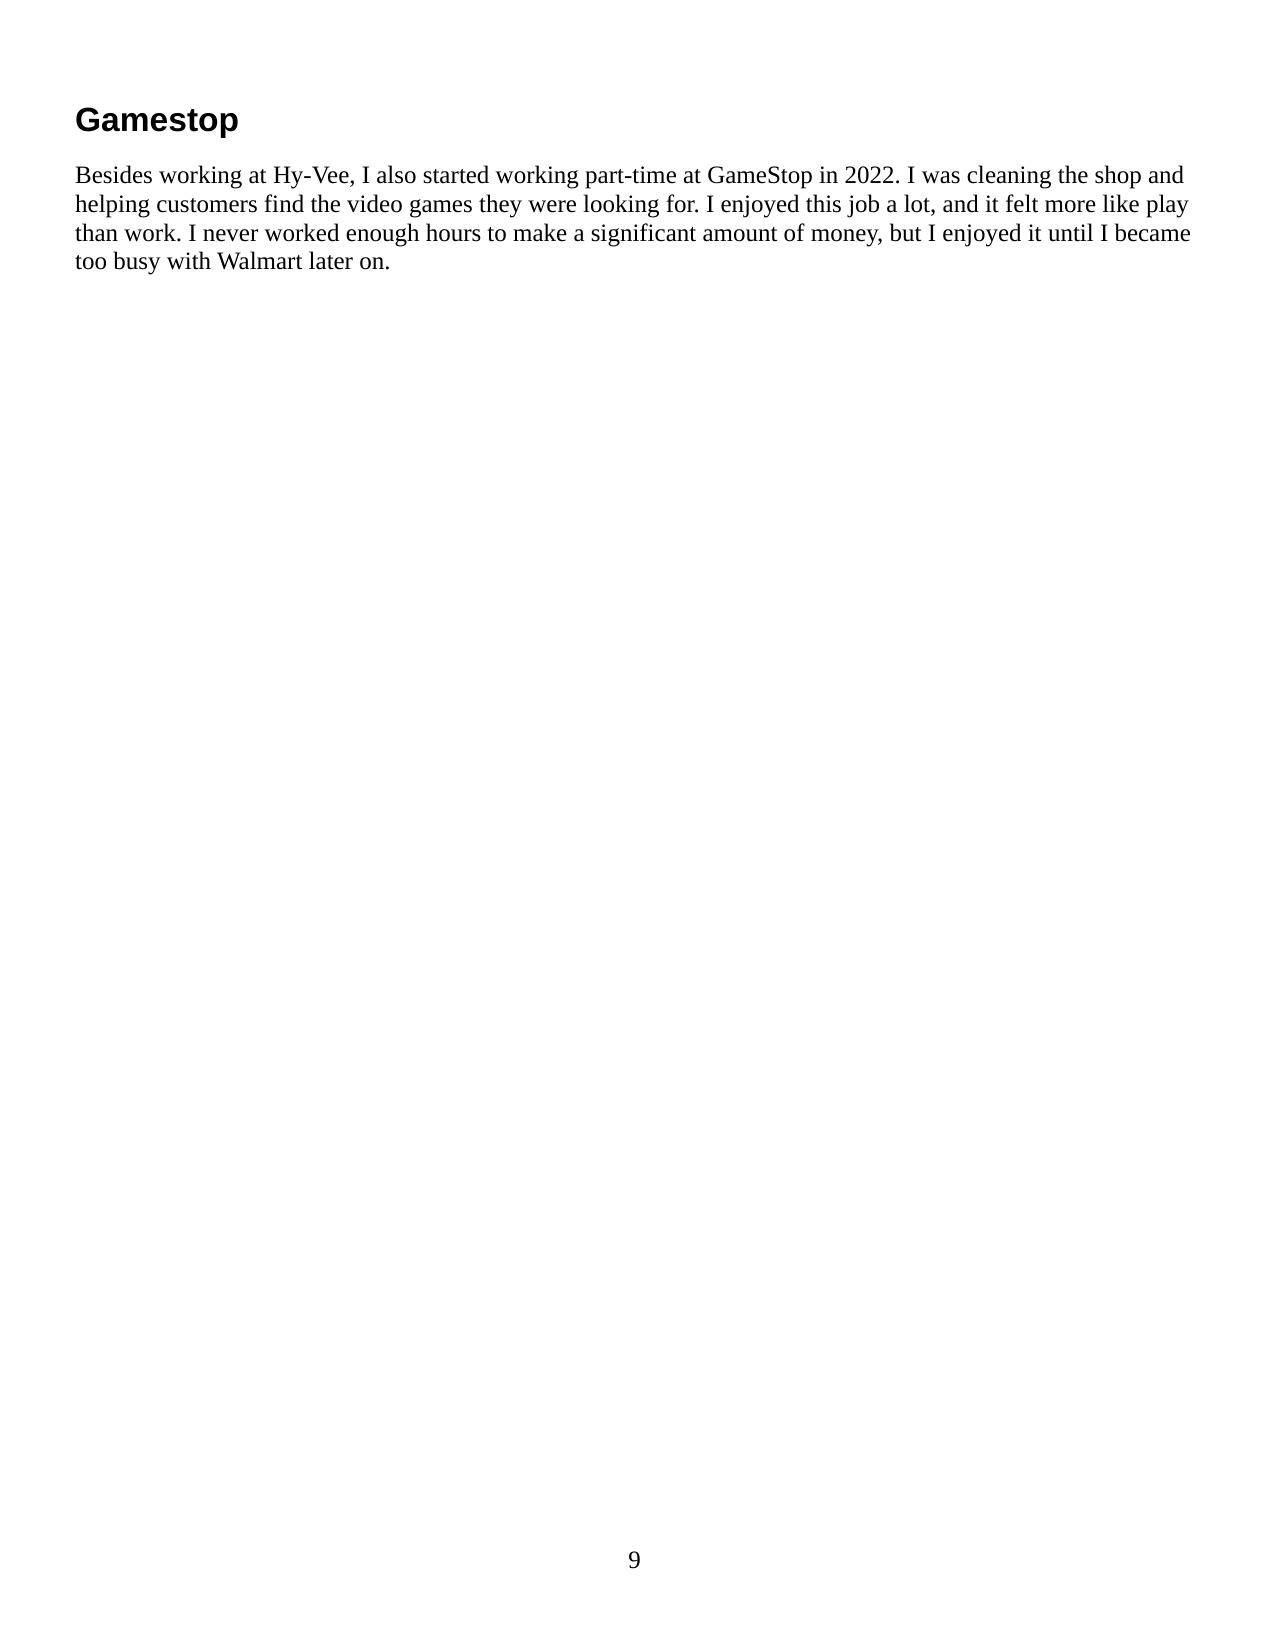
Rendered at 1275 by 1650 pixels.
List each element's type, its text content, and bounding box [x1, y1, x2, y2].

subtitle Gamestop [75, 100, 1200, 139]
text Besides working at Hy-Vee, I also started working part-time at GameStop in 2022. I was cleaning the shop and helping customers find the video games they were looking for. I enjoyed this job a lot, and it felt more like play than work. I never worked enough hours to make a significant amount of money, but I enjoyed it until I became too busy with Walmart later on. [75, 160, 1200, 275]
